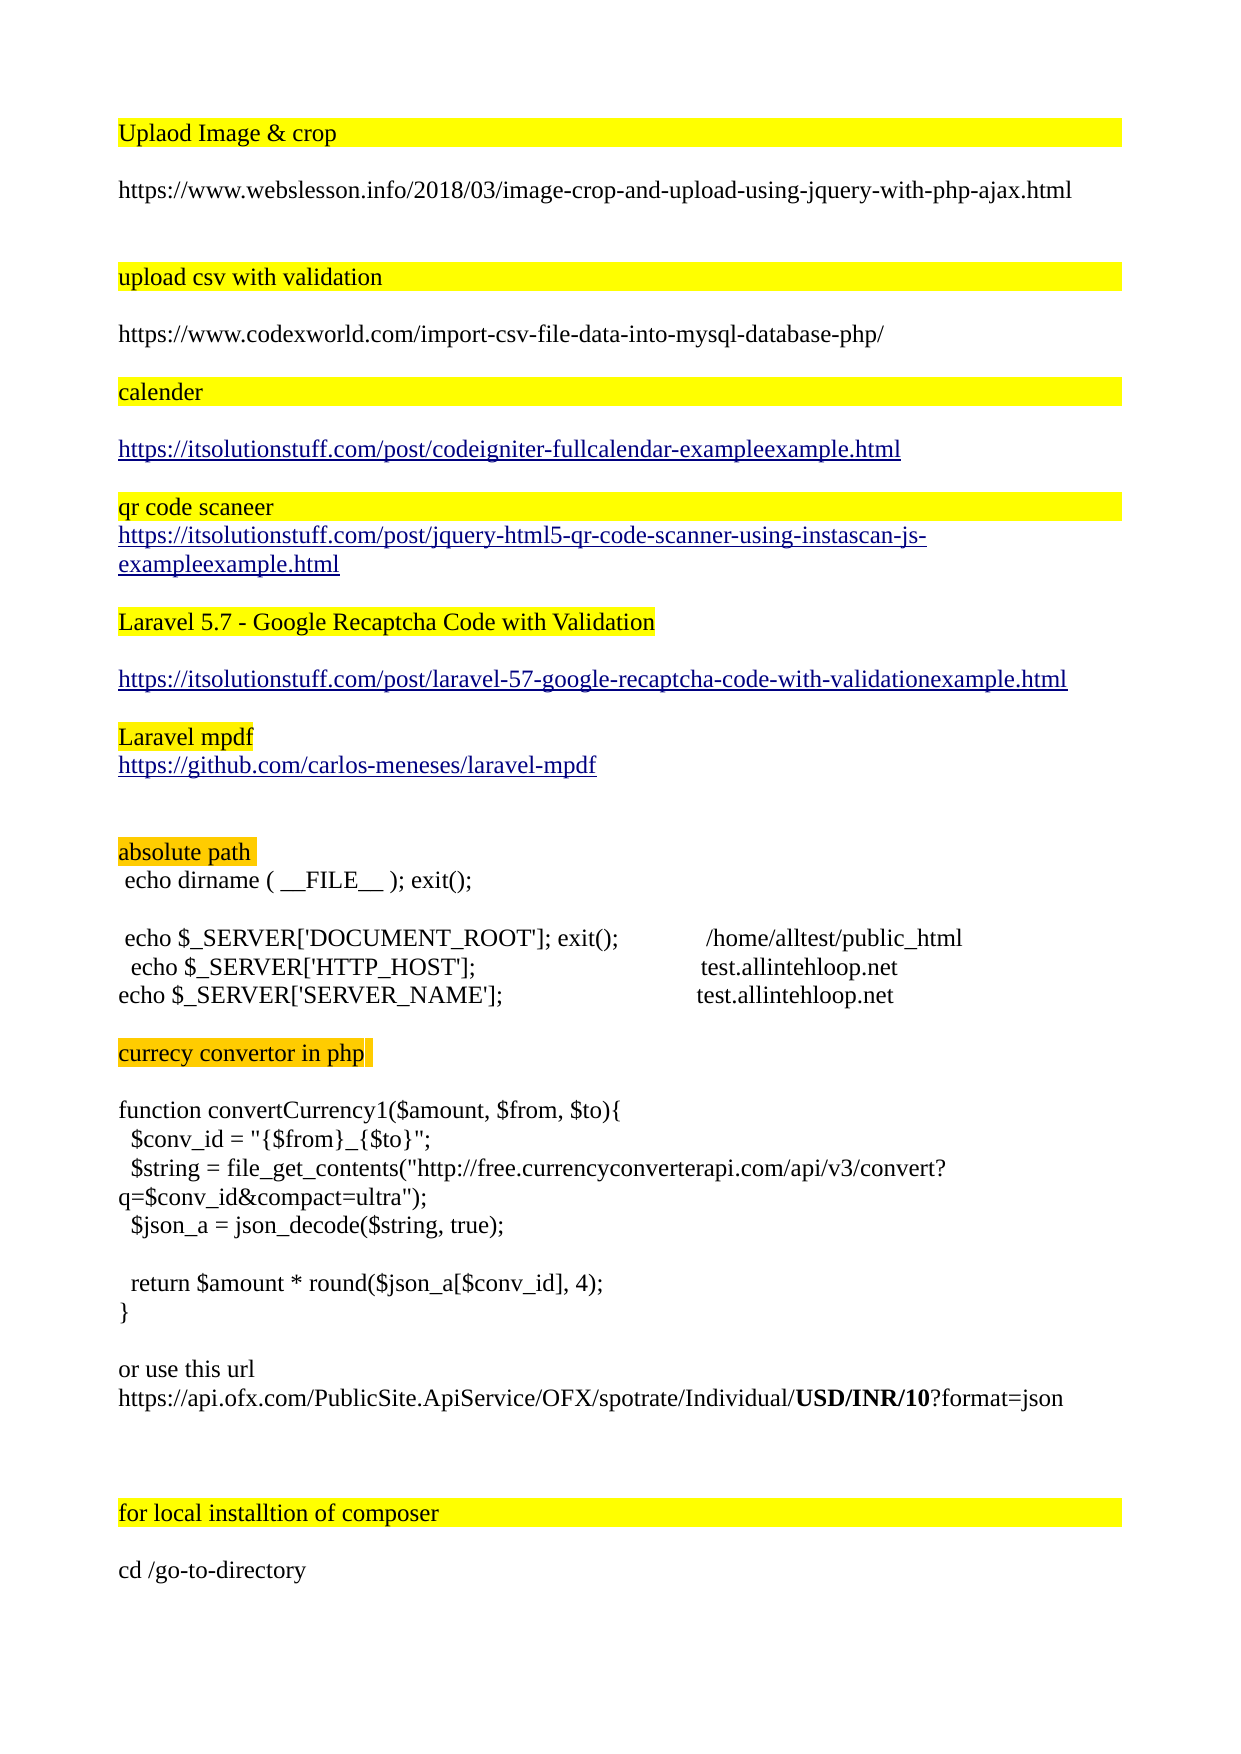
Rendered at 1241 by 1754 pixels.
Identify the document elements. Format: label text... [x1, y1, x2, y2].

text qr code scaneer [118, 492, 1122, 521]
text } [118, 1297, 1122, 1326]
text https://www.codexworld.com/import-csv-file-data-into-mysql-database-php/ [118, 319, 1122, 348]
text absolute path [118, 837, 1122, 866]
text function convertCurrency1($amount, $from, $to){ [118, 1096, 1122, 1124]
text https://itsolutionstuff.com/post/jquery-html5-qr-code-scanner-using-instascan-js-exampleexample.html [118, 521, 1122, 578]
text currecy convertor in php [118, 1038, 1122, 1067]
text https://www.webslesson.info/2018/03/image-crop-and-upload-using-jquery-with-php-ajax.html [118, 176, 1122, 204]
text https://api.ofx.com/PublicSite.ApiService/OFX/spotrate/Individual/USD/INR/10?format=json [118, 1383, 1122, 1412]
text calender [118, 377, 1122, 406]
text $conv_id = "{$from}_{$to}"; [118, 1124, 1122, 1153]
text echo dirname ( __FILE__ ); exit(); [118, 866, 1122, 894]
text https://github.com/carlos-meneses/laravel-mpdf [118, 751, 1122, 779]
text or use this url [118, 1354, 1122, 1383]
text echo $_SERVER['HTTP_HOST']; test.allintehloop.net [118, 952, 1122, 981]
text upload csv with validation [118, 262, 1122, 291]
text return $amount * round($json_a[$conv_id], 4); [118, 1268, 1122, 1297]
text https://itsolutionstuff.com/post/codeigniter-fullcalendar-exampleexample.html [118, 434, 1122, 463]
text echo $_SERVER['DOCUMENT_ROOT']; exit(); /home/alltest/public_html [118, 923, 1122, 952]
text $json_a = json_decode($string, true); [118, 1211, 1122, 1239]
text Uplaod Image & crop [118, 118, 1122, 147]
text for local installtion of composer [118, 1498, 1122, 1527]
text Laravel 5.7 - Google Recaptcha Code with Validation [118, 607, 1122, 636]
text echo $_SERVER['SERVER_NAME']; test.allintehloop.net [118, 981, 1122, 1009]
text cd /go-to-directory [118, 1556, 1122, 1584]
text $string = file_get_contents("http://free.currencyconverterapi.com/api/v3/convert?q=$conv_id&compact=ultra"); [118, 1153, 1122, 1211]
text https://itsolutionstuff.com/post/laravel-57-google-recaptcha-code-with-validationexample.html [118, 664, 1122, 693]
text Laravel mpdf [118, 722, 1122, 751]
